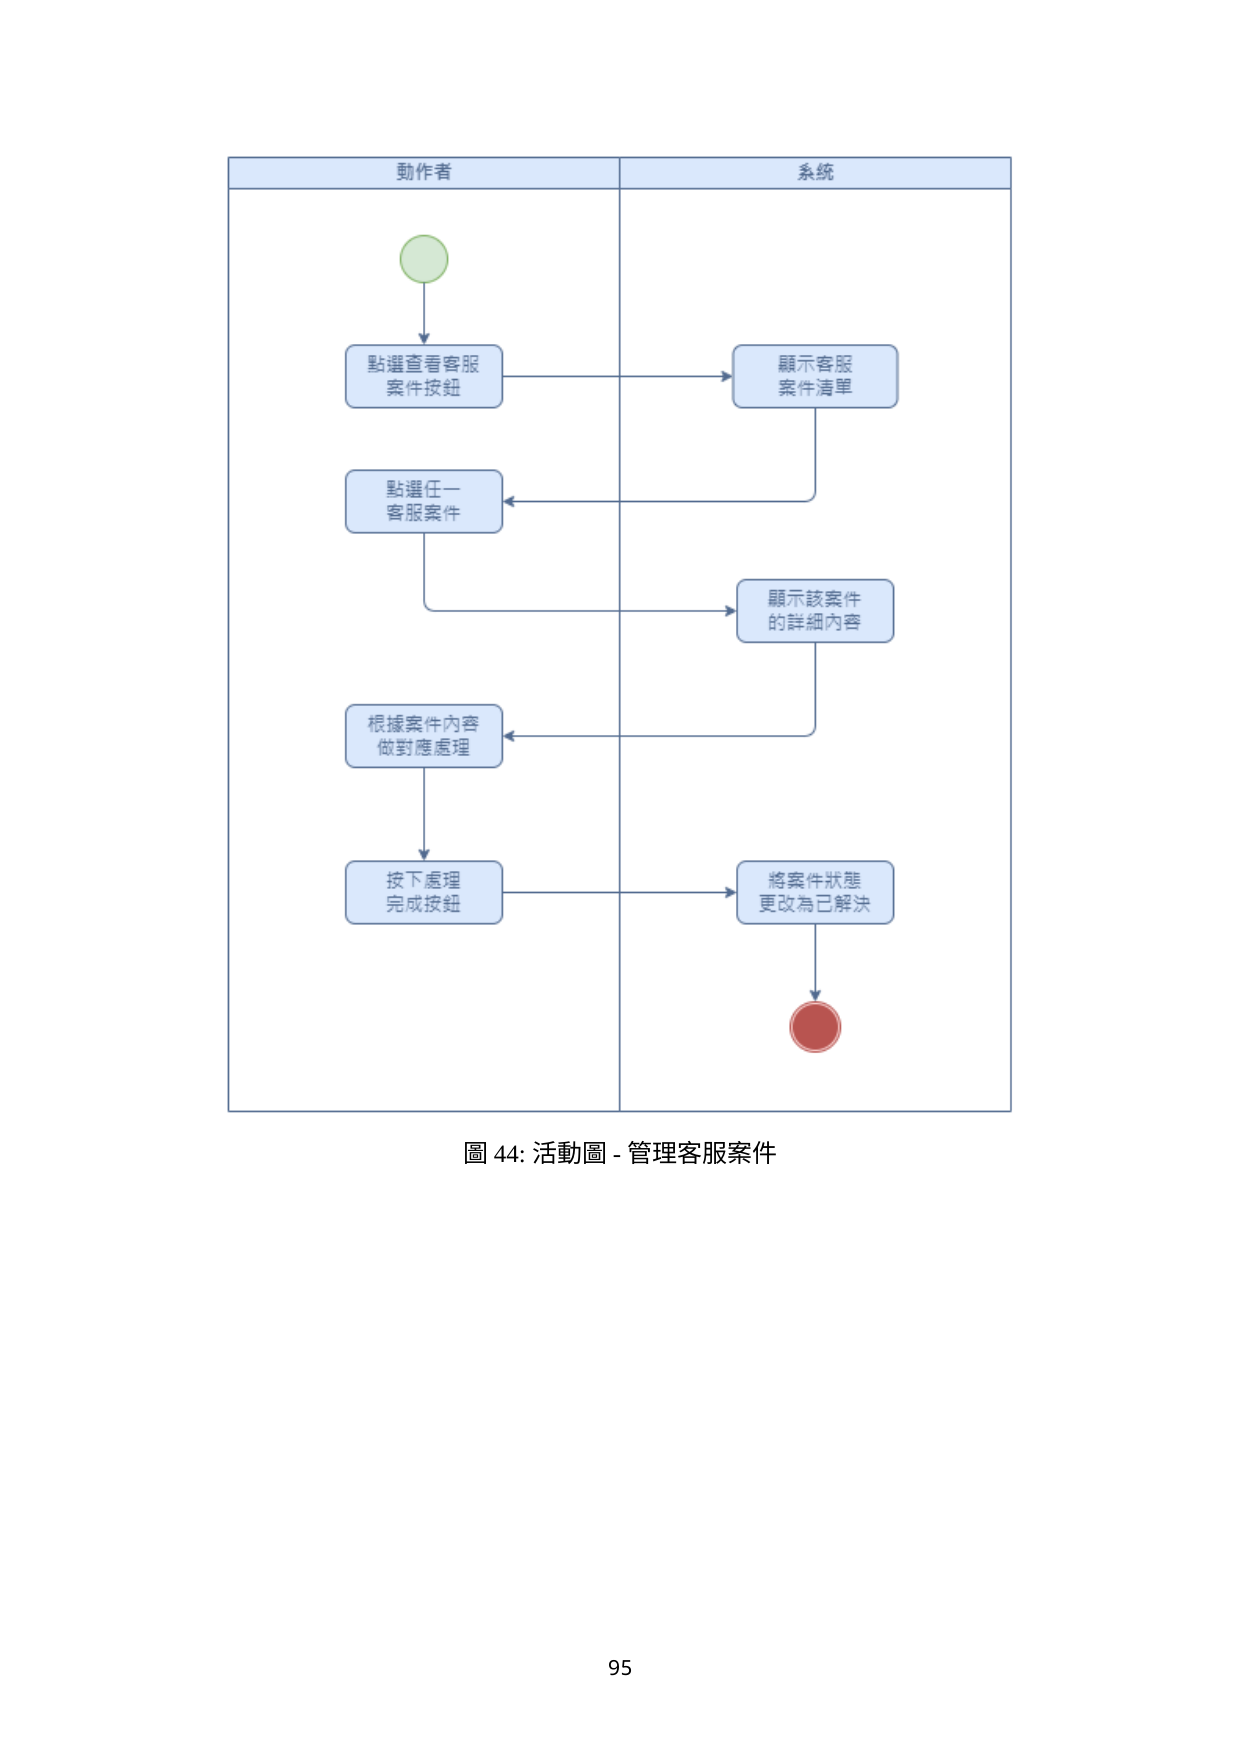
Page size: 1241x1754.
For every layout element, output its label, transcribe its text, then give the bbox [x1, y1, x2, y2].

picture [217, 146, 1023, 1125]
text 圖 44: 活動圖 - 管理客服案件 [218, 1125, 1022, 1169]
